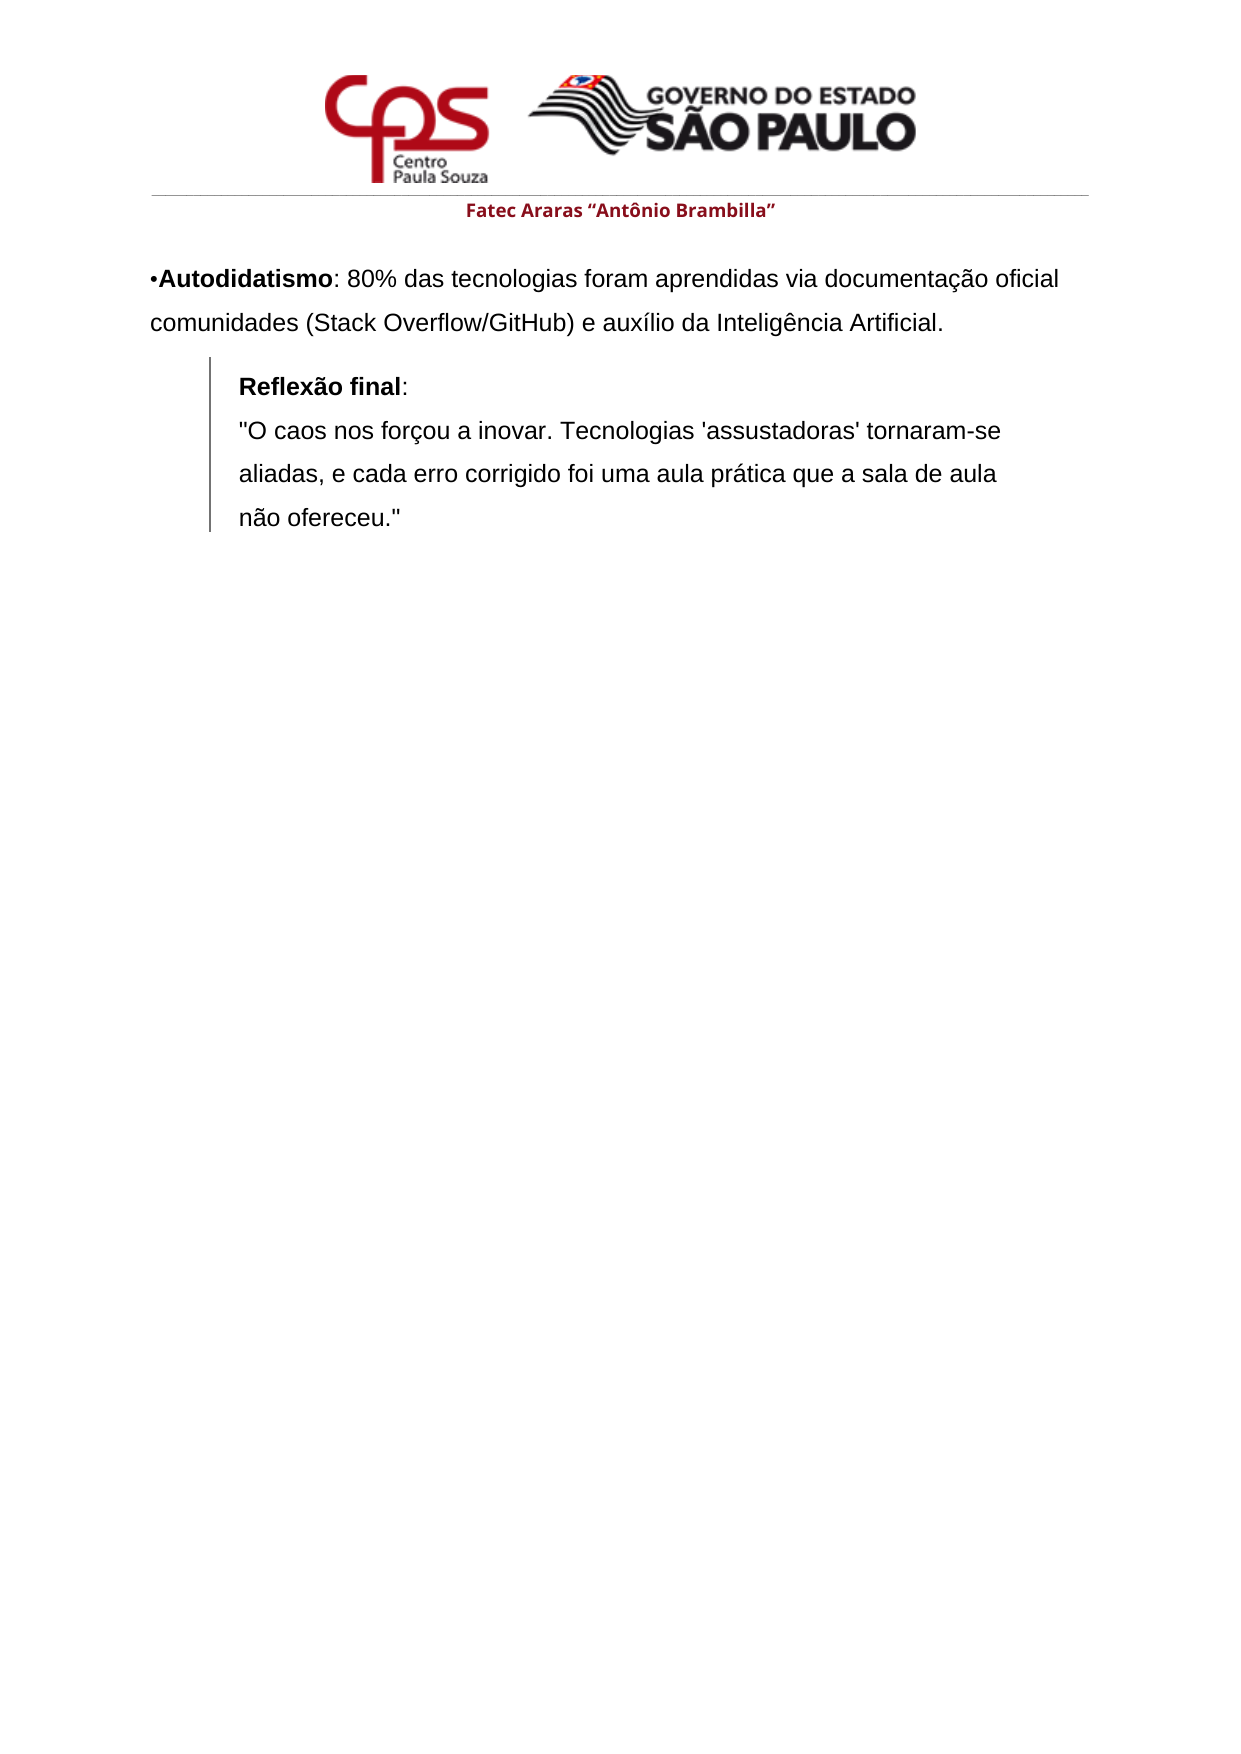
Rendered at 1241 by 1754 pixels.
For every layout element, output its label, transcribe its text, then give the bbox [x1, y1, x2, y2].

picture [325, 75, 916, 183]
list Autodidatismo: 80% das tecnologias foram aprendidas via documentação oficial comunidades (Stack Overflow/GitHub) e auxílio da Inteligência Artificial. [150, 249, 1091, 337]
text Reflexão final: "O caos nos forçou a inovar. Tecnologias 'assustadoras' tornaram-se aliadas, e cada erro corrigido foi uma aula prática que a sala de aula não ofereceu." [211, 357, 1031, 532]
